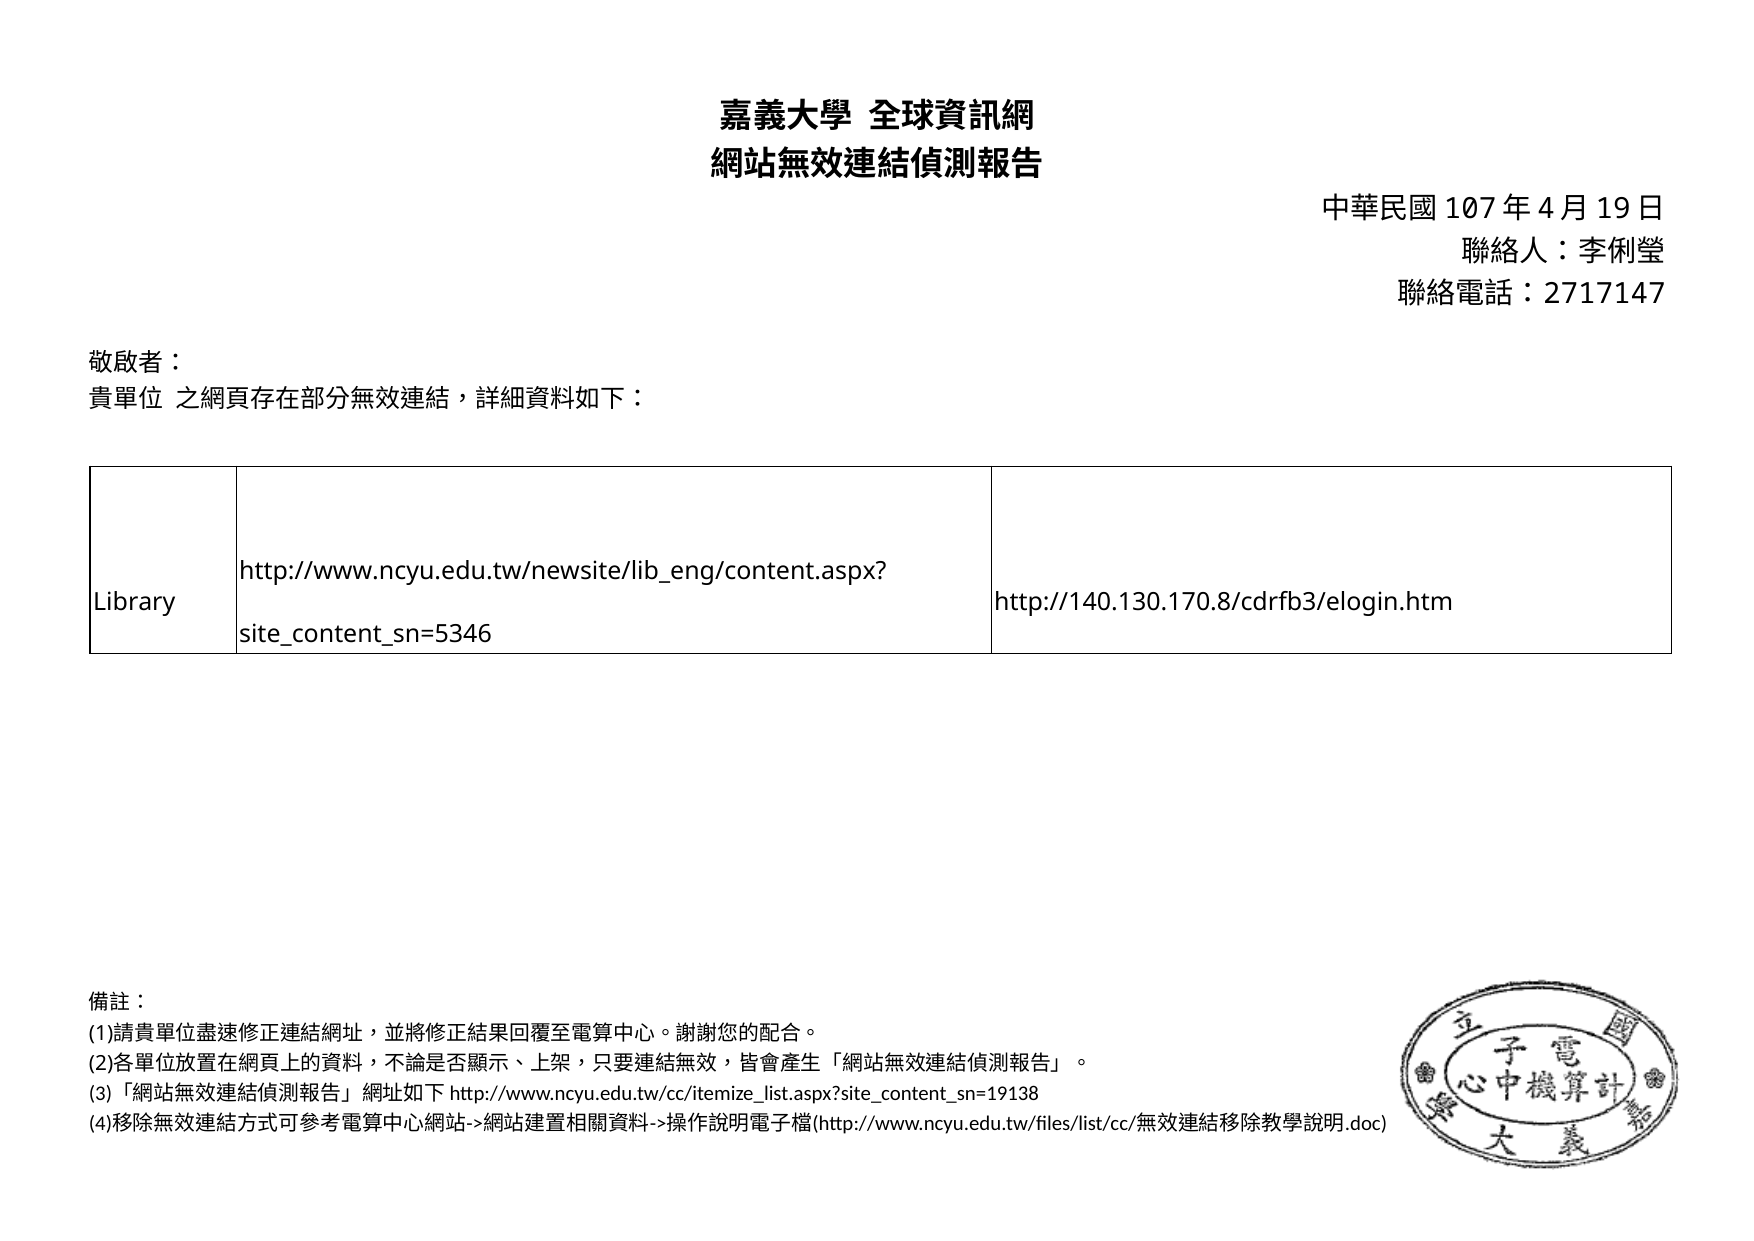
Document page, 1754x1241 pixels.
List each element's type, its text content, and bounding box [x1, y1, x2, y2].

table_cell Library [91, 467, 236, 653]
table_cell http://www.ncyu.edu.tw/newsite/lib_eng/content.aspx?site_content_sn=5346 [237, 467, 991, 653]
table_cell http://140.130.170.8/cdrfb3/elogin.htm [992, 467, 1671, 653]
